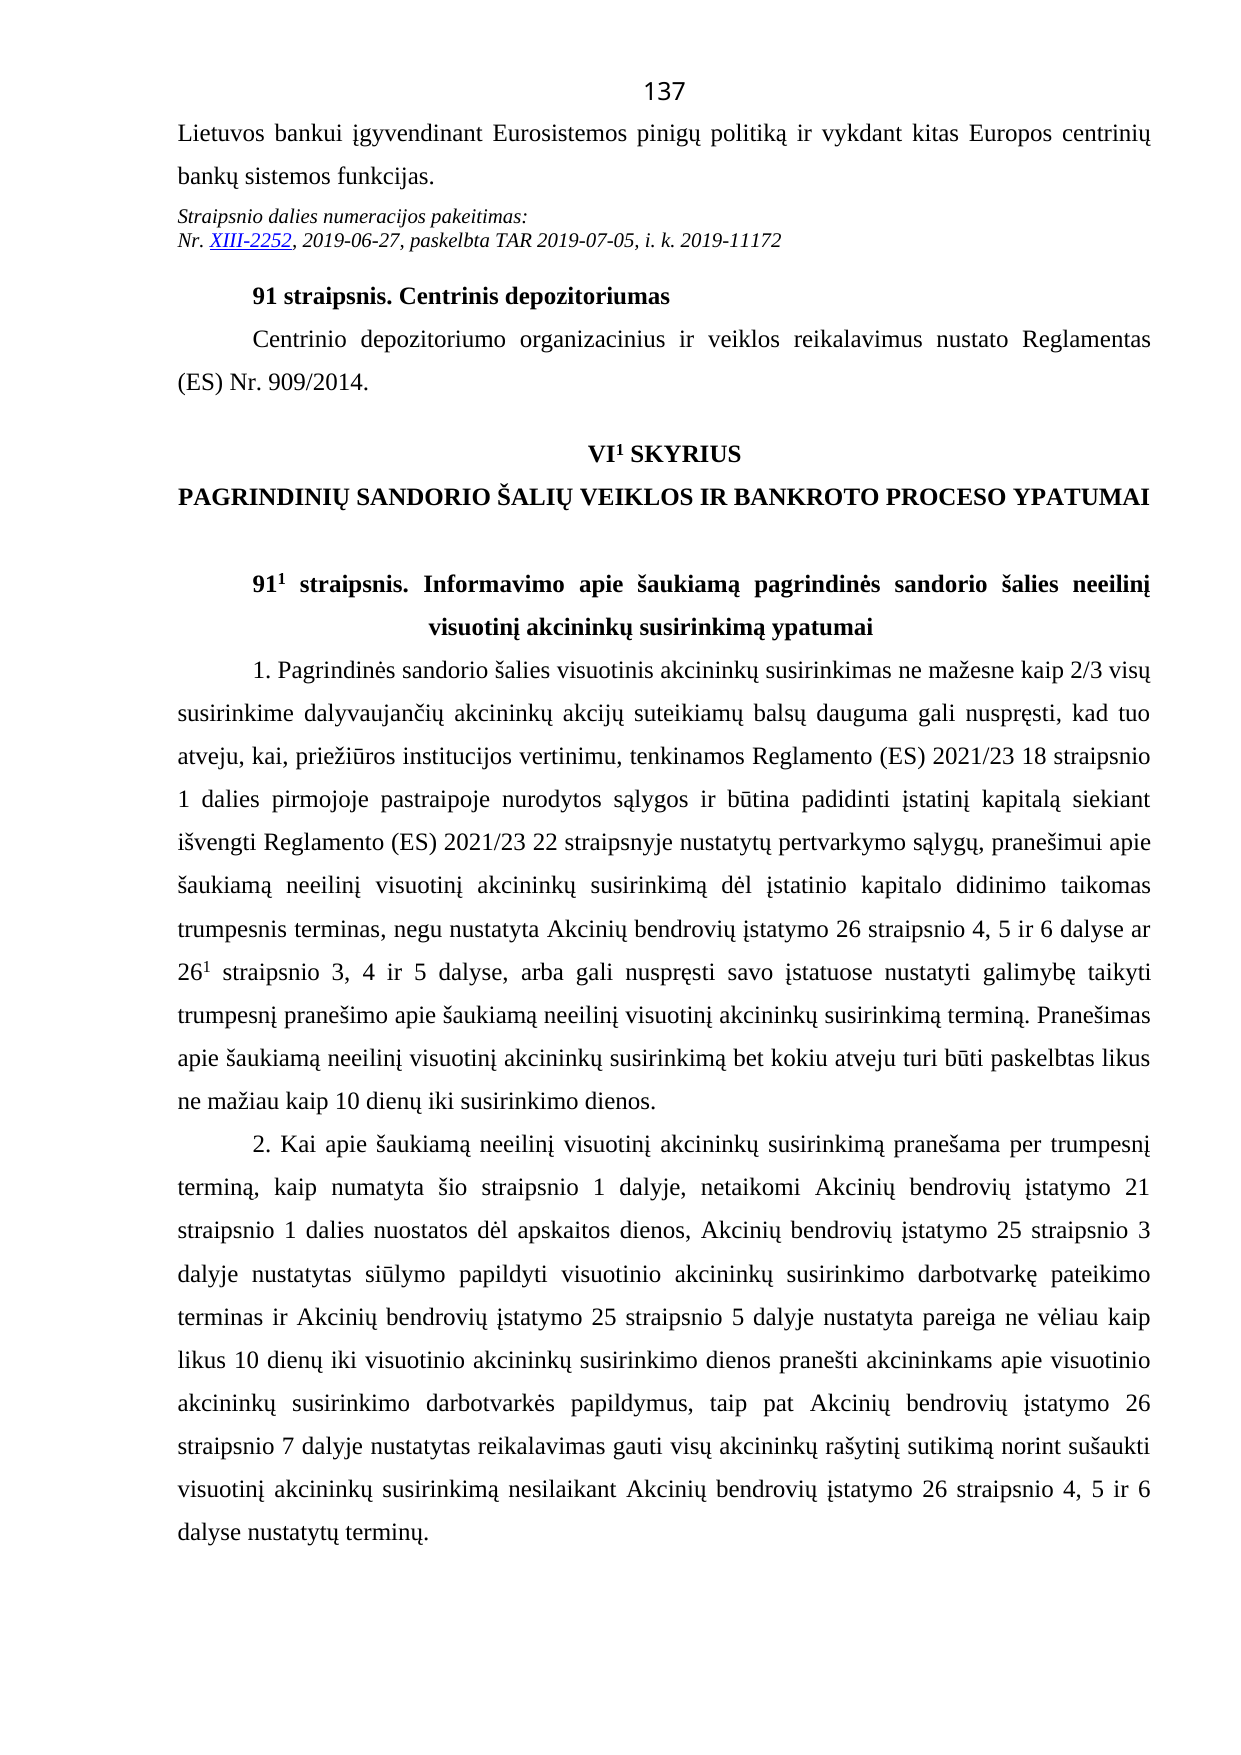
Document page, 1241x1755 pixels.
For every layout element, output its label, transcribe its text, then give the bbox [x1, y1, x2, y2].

text VI1 SKYRIUS [177, 439, 1152, 468]
text Straipsnio dalies numeracijos pakeitimas: [177, 204, 1152, 228]
text Centrinio depozitoriumo organizacinius ir veiklos reikalavimus nustato Reglamentas (ES) Nr. 909/2014. [177, 324, 1152, 396]
text Nr. XIII-2252, 2019-06-27, paskelbta TAR 2019-07-05, i. k. 2019-11172 [177, 228, 1152, 252]
text PAGRINDINIŲ SANDORIO ŠALIŲ VEIKLOS IR BANKROTO PROCESO YPATUMAI [177, 482, 1152, 511]
text 911 straipsnis. Informavimo apie šaukiamą pagrindinės sandorio šalies neeilinį visuotinį akcininkų susirinkimą ypatumai [252, 569, 1152, 641]
text 2. Kai apie šaukiamą neeilinį visuotinį akcininkų susirinkimą pranešama per trumpesnį terminą, kaip numatyta šio straipsnio 1 dalyje, netaikomi Akcinių bendrovių įstatymo 21 straipsnio 1 dalies nuostatos dėl apskaitos dienos, Akcinių bendrovių įstatymo 25 straipsnio 3 dalyje nustatytas siūlymo papildyti visuotinio akcininkų susirinkimo darbotvarkę pateikimo terminas ir Akcinių bendrovių įstatymo 25 straipsnio 5 dalyje nustatyta pareiga ne vėliau kaip likus 10 dienų iki visuotinio akcininkų susirinkimo dienos pranešti akcininkams apie visuotinio akcininkų susirinkimo darbotvarkės papildymus, taip pat Akcinių bendrovių įstatymo 26 straipsnio 7 dalyje nustatytas reikalavimas gauti visų akcininkų rašytinį sutikimą norint sušaukti visuotinį akcininkų susirinkimą nesilaikant Akcinių bendrovių įstatymo 26 straipsnio 4, 5 ir 6 dalyse nustatytų terminų. [177, 1129, 1152, 1546]
text 1. Pagrindinės sandorio šalies visuotinis akcininkų susirinkimas ne mažesne kaip 2/3 visų susirinkime dalyvaujančių akcininkų akcijų suteikiamų balsų dauguma gali nuspręsti, kad tuo atveju, kai, priežiūros institucijos vertinimu, tenkinamos Reglamento (ES) 2021/23 18 straipsnio 1 dalies pirmojoje pastraipoje nurodytos sąlygos ir būtina padidinti įstatinį kapitalą siekiant išvengti Reglamento (ES) 2021/23 22 straipsnyje nustatytų pertvarkymo sąlygų, pranešimui apie šaukiamą neeilinį visuotinį akcininkų susirinkimą dėl įstatinio kapitalo didinimo taikomas trumpesnis terminas, negu nustatyta Akcinių bendrovių įstatymo 26 straipsnio 4, 5 ir 6 dalyse ar 261 straipsnio 3, 4 ir 5 dalyse, arba gali nuspręsti savo įstatuose nustatyti galimybę taikyti trumpesnį pranešimo apie šaukiamą neeilinį visuotinį akcininkų susirinkimą terminą. Pranešimas apie šaukiamą neeilinį visuotinį akcininkų susirinkimą bet kokiu atveju turi būti paskelbtas likus ne mažiau kaip 10 dienų iki susirinkimo dienos. [177, 655, 1152, 1115]
text 91 straipsnis. Centrinis depozitoriumas [177, 281, 1152, 310]
text Lietuvos bankui įgyvendinant Eurosistemos pinigų politiką ir vykdant kitas Europos centrinių bankų sistemos funkcijas. [177, 118, 1152, 190]
